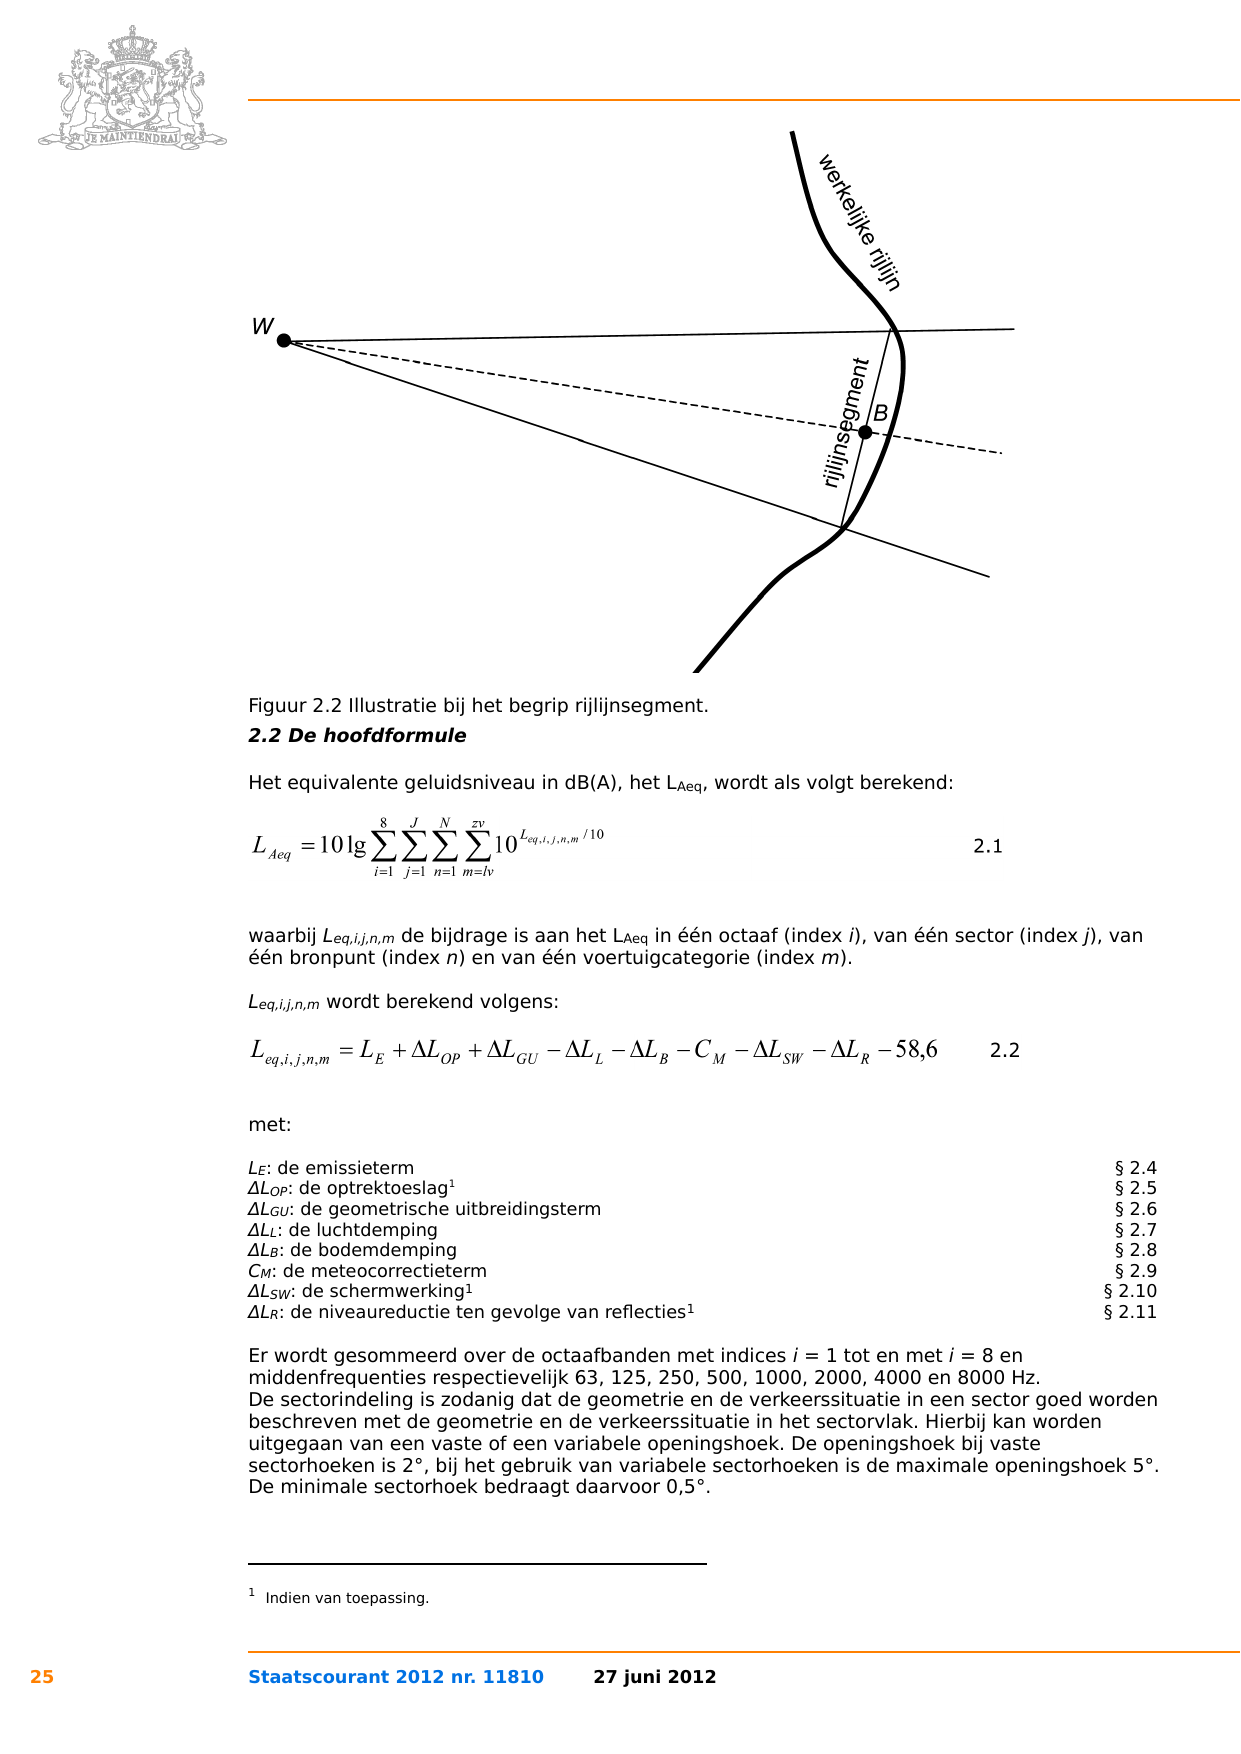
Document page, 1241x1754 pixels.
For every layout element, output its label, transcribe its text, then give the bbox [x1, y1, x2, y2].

text Er wordt gesommeerd over de octaafbanden met indices i = 1 tot en met i = 8 en middenfrequenties respectievelijk 63, 125, 250, 500, 1000, 2000, 4000 en 8000 Hz. [248, 1344, 1163, 1388]
table_cell ΔLB: de bodemdemping [248, 1240, 929, 1261]
text met: [248, 1114, 1163, 1136]
text Figuur 2.2 Illustratie bij het begrip rijlijnsegment. [248, 695, 1016, 717]
table_cell § 2.11 [929, 1302, 1163, 1323]
table_cell § 2.9 [929, 1261, 1163, 1281]
table_cell ΔLSW: de schermwerking1 [248, 1281, 929, 1302]
picture [248, 130, 1016, 673]
table_cell ΔLR: de niveaureductie ten gevolge van reflecties1 [248, 1302, 929, 1323]
table_header LE: de emissieterm [248, 1158, 929, 1178]
text Het equivalente geluidsniveau in dB(A), het LAeq, wordt als volgt berekend: [248, 772, 1163, 794]
picture [248, 1034, 1022, 1070]
table_cell ΔLGU: de geometrische uitbreidingsterm [248, 1199, 929, 1219]
table_cell § 2.7 [929, 1220, 1163, 1240]
picture [38, 25, 227, 150]
text waarbij Leq,i,j,n,m de bijdrage is aan het LAeq in één octaaf (index i), van één sector (index j), van één bronpunt (index n) en van één voertuigcategorie (index m). [248, 925, 1163, 969]
table_cell CM: de meteocorrectieterm [248, 1261, 929, 1281]
subtitle 2.2 De hoofdformule [248, 725, 1163, 747]
picture [248, 816, 1004, 881]
table_cell § 2.6 [929, 1199, 1163, 1219]
table_cell § 2.10 [929, 1281, 1163, 1302]
table_cell § 2.5 [929, 1178, 1163, 1199]
table_cell § 2.8 [929, 1240, 1163, 1261]
text Leq,i,j,n,m wordt berekend volgens: [248, 991, 1163, 1013]
text De sectorindeling is zodanig dat de geometrie en de verkeerssituatie in een sector goed worden beschreven met de geometrie en de verkeerssituatie in het sectorvlak. Hierbij kan worden uitgegaan van een vaste of een variabele openingshoek. De openingshoek bij vaste sectorhoeken is 2°, bij het gebruik van variabele sectorhoeken is de maximale openingshoek 5°. De minimale sectorhoek bedraagt daarvoor 0,5°. [248, 1388, 1163, 1498]
table_cell ΔLOP: de optrektoeslag [248, 1178, 929, 1199]
table_header § 2.4 [929, 1158, 1163, 1178]
table_cell ΔLL: de luchtdemping [248, 1220, 929, 1240]
